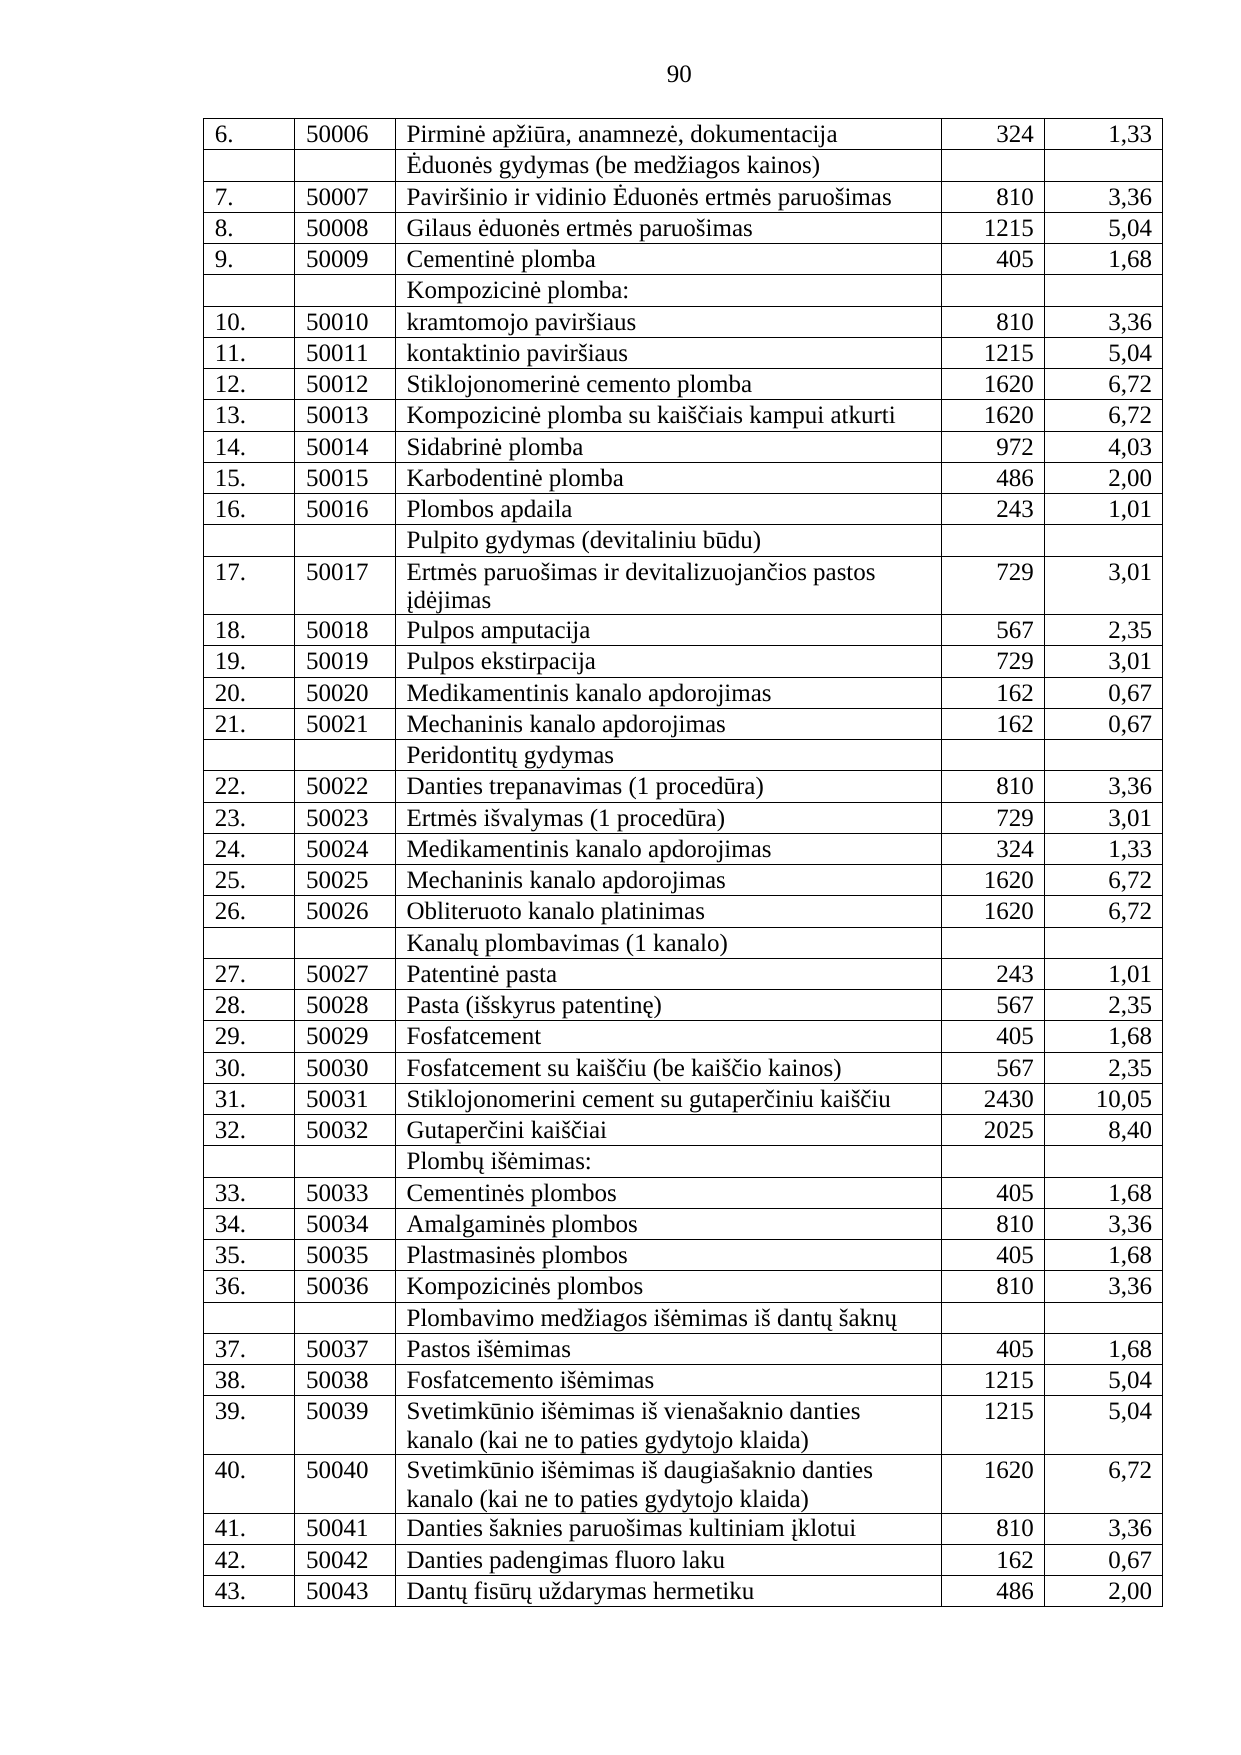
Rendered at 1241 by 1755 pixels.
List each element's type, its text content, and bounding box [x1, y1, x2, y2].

table_cell 50015 [295, 463, 395, 493]
table_cell 8,40 [1045, 1115, 1162, 1145]
table_cell 40. [204, 1455, 294, 1512]
table_cell kontaktinio paviršiaus [396, 338, 941, 368]
table_cell [1163, 677, 1240, 708]
table_cell 20. [204, 678, 294, 708]
table_cell Amalgaminės plombos [396, 1209, 941, 1239]
table_cell kramtomojo paviršiaus [396, 307, 941, 337]
table_cell 50041 [295, 1514, 395, 1544]
table_cell [1163, 1333, 1240, 1364]
table_cell 50035 [295, 1240, 395, 1270]
table_cell 5,04 [1045, 338, 1162, 368]
table_cell Svetimkūnio išėmimas iš vienašaknio danties kanalo (kai ne to paties gydytojo klaida) [396, 1396, 941, 1454]
table_cell 1620 [942, 1455, 1044, 1512]
table_cell 42. [204, 1545, 294, 1575]
table_cell 1620 [942, 865, 1044, 895]
table_cell 1620 [942, 369, 1044, 399]
table_cell 1620 [942, 896, 1044, 927]
table_cell [1163, 739, 1240, 770]
table_cell 22. [204, 771, 294, 802]
table_cell 34. [204, 1209, 294, 1239]
table_cell 50020 [295, 678, 395, 708]
table_cell 810 [942, 182, 1044, 212]
table_cell 1215 [942, 338, 1044, 368]
table_cell 1215 [942, 1396, 1044, 1454]
table_cell 162 [942, 709, 1044, 739]
table_cell 972 [942, 432, 1044, 462]
table_cell 50024 [295, 834, 395, 864]
table_cell Patentinė pasta [396, 959, 941, 989]
table_cell 23. [204, 803, 294, 833]
table_cell [1163, 399, 1240, 431]
table_cell 3,36 [1045, 771, 1162, 802]
table_cell [1163, 1239, 1240, 1270]
table_cell 29. [204, 1021, 294, 1052]
table_cell [942, 525, 1044, 556]
table_cell 50012 [295, 369, 395, 399]
table_cell 405 [942, 244, 1044, 274]
table_cell [1045, 928, 1162, 958]
table_cell 18. [204, 615, 294, 645]
table_cell 6. [204, 119, 294, 149]
table_cell 729 [942, 803, 1044, 833]
table_cell [1163, 1177, 1240, 1208]
table_cell Mechaninis kanalo apdorojimas [396, 709, 941, 739]
table_cell Fosfatcement [396, 1021, 941, 1052]
table_cell [295, 740, 395, 770]
table_cell 11. [204, 338, 294, 368]
table_cell 243 [942, 959, 1044, 989]
table_cell 6,72 [1045, 369, 1162, 399]
table_cell Cementinė plomba [396, 244, 941, 274]
table_cell [295, 525, 395, 556]
table_cell [1163, 149, 1240, 181]
table_cell Ertmės išvalymas (1 procedūra) [396, 803, 941, 833]
table_cell 50018 [295, 615, 395, 645]
table_cell Cementinės plombos [396, 1178, 941, 1208]
table_cell 36. [204, 1271, 294, 1302]
table_cell 243 [942, 494, 1044, 524]
table_cell 24. [204, 834, 294, 864]
table_cell 10. [204, 307, 294, 337]
table_cell [1163, 1364, 1240, 1395]
table_cell [1163, 181, 1240, 212]
table_cell [1163, 1145, 1240, 1177]
table_cell 405 [942, 1334, 1044, 1364]
table_cell [1163, 243, 1240, 274]
table_cell [1045, 1303, 1162, 1333]
table_cell [942, 275, 1044, 306]
table_cell [295, 150, 395, 181]
table_cell 810 [942, 1209, 1044, 1239]
table_cell [204, 150, 294, 181]
table_cell 567 [942, 1053, 1044, 1083]
table_cell 50011 [295, 338, 395, 368]
table_cell 50016 [295, 494, 395, 524]
table_cell 2,35 [1045, 615, 1162, 645]
table_cell [1045, 150, 1162, 181]
table_cell [204, 275, 294, 306]
table_cell 50019 [295, 646, 395, 677]
table_cell [942, 1303, 1044, 1333]
table_cell 567 [942, 615, 1044, 645]
table_cell 38. [204, 1365, 294, 1395]
table_cell 324 [942, 119, 1044, 149]
table_cell 1,33 [1045, 119, 1162, 149]
table_cell Danties padengimas fluoro laku [396, 1545, 941, 1575]
table_cell 2,35 [1045, 1053, 1162, 1083]
table_cell 43. [204, 1576, 294, 1606]
table_cell 31. [204, 1084, 294, 1114]
table_cell Gutaperčini kaiščiai [396, 1115, 941, 1145]
table_cell [1163, 556, 1240, 614]
table_cell Plastmasinės plombos [396, 1240, 941, 1270]
table_cell 810 [942, 1514, 1044, 1544]
table_cell [1163, 1395, 1240, 1454]
table_cell Dantų fisūrų uždarymas hermetiku [396, 1576, 941, 1606]
table_cell Pulpito gydymas (devitaliniu būdu) [396, 525, 941, 556]
table_cell [1163, 1208, 1240, 1239]
table_cell [204, 1146, 294, 1177]
table_cell [1163, 1454, 1240, 1512]
table_cell 50026 [295, 896, 395, 927]
table_cell 50022 [295, 771, 395, 802]
table_cell 1,33 [1045, 834, 1162, 864]
table_cell 41. [204, 1514, 294, 1544]
table_cell 729 [942, 646, 1044, 677]
table_cell 3,36 [1045, 1514, 1162, 1544]
table_cell 27. [204, 959, 294, 989]
table_cell 50006 [295, 119, 395, 149]
table_cell 6,72 [1045, 400, 1162, 431]
table_cell [1163, 337, 1240, 368]
table_cell Mechaninis kanalo apdorojimas [396, 865, 941, 895]
table_cell 162 [942, 1545, 1044, 1575]
table_cell Sidabrinė plomba [396, 432, 941, 462]
table_cell 162 [942, 678, 1044, 708]
table_cell 50033 [295, 1178, 395, 1208]
table_cell 39. [204, 1396, 294, 1454]
table_cell 50039 [295, 1396, 395, 1454]
table_cell 2430 [942, 1084, 1044, 1114]
table_cell Paviršinio ir vidinio Ėduonės ertmės paruošimas [396, 182, 941, 212]
table_cell Kompozicinė plomba su kaiščiais kampui atkurti [396, 400, 941, 431]
table_cell 16. [204, 494, 294, 524]
table_cell Medikamentinis kanalo apdorojimas [396, 834, 941, 864]
table_cell 1,68 [1045, 1178, 1162, 1208]
table_cell 5,04 [1045, 1365, 1162, 1395]
table_cell [1163, 493, 1240, 524]
table_cell [942, 150, 1044, 181]
table_cell Stiklojonomerinė cemento plomba [396, 369, 941, 399]
table_cell [1163, 462, 1240, 493]
table_cell 32. [204, 1115, 294, 1145]
table_cell 1,68 [1045, 244, 1162, 274]
table_cell 9. [204, 244, 294, 274]
table_cell [942, 740, 1044, 770]
table_cell 6,72 [1045, 1455, 1162, 1512]
table_cell 50027 [295, 959, 395, 989]
table_cell 3,36 [1045, 1271, 1162, 1302]
table_cell 8. [204, 213, 294, 243]
table_cell [1163, 927, 1240, 958]
table_cell 50008 [295, 213, 395, 243]
table_cell [295, 1146, 395, 1177]
table_cell 5,04 [1045, 1396, 1162, 1454]
table_cell 50021 [295, 709, 395, 739]
table_cell 1620 [942, 400, 1044, 431]
table_cell 1,68 [1045, 1021, 1162, 1052]
table_cell 0,67 [1045, 1545, 1162, 1575]
table_cell 50034 [295, 1209, 395, 1239]
table_cell 3,01 [1045, 646, 1162, 677]
table_cell 25. [204, 865, 294, 895]
table_cell 50007 [295, 182, 395, 212]
table_cell 567 [942, 990, 1044, 1020]
table_cell 486 [942, 463, 1044, 493]
table_cell 6,72 [1045, 896, 1162, 927]
table_cell 324 [942, 834, 1044, 864]
table_cell 6,72 [1045, 865, 1162, 895]
table_cell [1163, 1052, 1240, 1083]
table_cell Plombavimo medžiagos išėmimas iš dantų šaknų [396, 1303, 941, 1333]
table_cell [1163, 306, 1240, 337]
table_cell 12. [204, 369, 294, 399]
table_cell 33. [204, 1178, 294, 1208]
table_cell 37. [204, 1334, 294, 1364]
table_cell 2,35 [1045, 990, 1162, 1020]
table_cell 4,03 [1045, 432, 1162, 462]
table_cell Medikamentinis kanalo apdorojimas [396, 678, 941, 708]
table_cell 50038 [295, 1365, 395, 1395]
table_cell [1163, 833, 1240, 864]
table_cell 50028 [295, 990, 395, 1020]
table_cell [1163, 614, 1240, 645]
table_cell [204, 1303, 294, 1333]
table_cell 3,36 [1045, 182, 1162, 212]
table_cell [1045, 1146, 1162, 1177]
table_cell 3,36 [1045, 307, 1162, 337]
table_cell [1163, 212, 1240, 243]
table_cell 50029 [295, 1021, 395, 1052]
table_cell 0,67 [1045, 709, 1162, 739]
table_cell 10,05 [1045, 1084, 1162, 1114]
table_cell Pulpos amputacija [396, 615, 941, 645]
table_cell [942, 928, 1044, 958]
table_cell 50043 [295, 1576, 395, 1606]
table_cell 2,00 [1045, 1576, 1162, 1606]
table_cell 2025 [942, 1115, 1044, 1145]
table_cell Kompozicinė plomba: [396, 275, 941, 306]
table_cell 19. [204, 646, 294, 677]
table_cell [1163, 431, 1240, 462]
table_cell 3,01 [1045, 803, 1162, 833]
table_cell 50040 [295, 1455, 395, 1512]
table_cell 15. [204, 463, 294, 493]
table_cell [942, 1146, 1044, 1177]
table_cell [1163, 864, 1240, 895]
table_cell 0,67 [1045, 678, 1162, 708]
table_cell [1163, 1544, 1240, 1575]
table_cell 729 [942, 557, 1044, 614]
table_cell [1163, 524, 1240, 556]
table_cell Kanalų plombavimas (1 kanalo) [396, 928, 941, 958]
table_cell [295, 1303, 395, 1333]
table_cell 26. [204, 896, 294, 927]
table_cell Kompozicinės plombos [396, 1271, 941, 1302]
table_cell 50025 [295, 865, 395, 895]
table_cell Peridontitų gydymas [396, 740, 941, 770]
table_cell 405 [942, 1178, 1044, 1208]
table_cell Obliteruoto kanalo platinimas [396, 896, 941, 927]
table_cell [204, 740, 294, 770]
table_cell 50014 [295, 432, 395, 462]
table_cell 7. [204, 182, 294, 212]
table_cell 13. [204, 400, 294, 431]
table_cell [1163, 118, 1240, 149]
table_cell 1215 [942, 1365, 1044, 1395]
table_cell 50010 [295, 307, 395, 337]
table_cell [1163, 708, 1240, 739]
table_cell 3,36 [1045, 1209, 1162, 1239]
table_cell 1,68 [1045, 1334, 1162, 1364]
table_cell 5,04 [1045, 213, 1162, 243]
table_cell 50042 [295, 1545, 395, 1575]
table_cell [295, 928, 395, 958]
table_cell 810 [942, 307, 1044, 337]
table_cell 30. [204, 1053, 294, 1083]
table_cell Stiklojonomerini cement su gutaperčiniu kaiščiu [396, 1084, 941, 1114]
table_cell [1163, 895, 1240, 927]
table_cell [1163, 1302, 1240, 1333]
table_cell Gilaus ėduonės ertmės paruošimas [396, 213, 941, 243]
table_cell [1045, 275, 1162, 306]
table_cell 14. [204, 432, 294, 462]
table_cell [1045, 740, 1162, 770]
table_cell [1163, 989, 1240, 1020]
table_cell Danties šaknies paruošimas kultiniam įklotui [396, 1514, 941, 1544]
table_cell [1163, 1083, 1240, 1114]
table_cell 28. [204, 990, 294, 1020]
table_cell 810 [942, 771, 1044, 802]
table_cell Plombų išėmimas: [396, 1146, 941, 1177]
table_cell 50017 [295, 557, 395, 614]
table_cell [1163, 274, 1240, 306]
table_cell [1163, 802, 1240, 833]
table_cell 50030 [295, 1053, 395, 1083]
table_cell [1163, 958, 1240, 989]
table_cell 1,68 [1045, 1240, 1162, 1270]
table_cell [1163, 1575, 1240, 1606]
table_cell Pulpos ekstirpacija [396, 646, 941, 677]
table_cell 50023 [295, 803, 395, 833]
table_cell [295, 275, 395, 306]
table_cell Pasta (išskyrus patentinę) [396, 990, 941, 1020]
table_cell 405 [942, 1240, 1044, 1270]
table_cell Svetimkūnio išėmimas iš daugiašaknio danties kanalo (kai ne to paties gydytojo klaida) [396, 1455, 941, 1512]
table_cell [1163, 1114, 1240, 1145]
table_cell Plombos apdaila [396, 494, 941, 524]
table_cell 17. [204, 557, 294, 614]
table_cell Pastos išėmimas [396, 1334, 941, 1364]
table_cell 50013 [295, 400, 395, 431]
table_cell [1163, 1513, 1240, 1544]
table_cell [1163, 1020, 1240, 1052]
table_cell 3,01 [1045, 557, 1162, 614]
table_cell Fosfatcement su kaiščiu (be kaiščio kainos) [396, 1053, 941, 1083]
table_cell Karbodentinė plomba [396, 463, 941, 493]
table_cell 486 [942, 1576, 1044, 1606]
table_cell 1,01 [1045, 959, 1162, 989]
table_cell Danties trepanavimas (1 procedūra) [396, 771, 941, 802]
table_cell 50032 [295, 1115, 395, 1145]
table_cell 35. [204, 1240, 294, 1270]
table_cell [1045, 525, 1162, 556]
table_cell [1163, 368, 1240, 399]
table_cell 2,00 [1045, 463, 1162, 493]
table_cell 1215 [942, 213, 1044, 243]
table_cell Pirminė apžiūra, anamnezė, dokumentacija [396, 119, 941, 149]
table_cell 50009 [295, 244, 395, 274]
table_cell 405 [942, 1021, 1044, 1052]
table_cell [1163, 770, 1240, 802]
table_cell Ertmės paruošimas ir devitalizuojančios pastos įdėjimas [396, 557, 941, 614]
table_cell Fosfatcemento išėmimas [396, 1365, 941, 1395]
table_cell 1,01 [1045, 494, 1162, 524]
table_cell [1163, 645, 1240, 677]
table_cell [204, 525, 294, 556]
table_cell 50037 [295, 1334, 395, 1364]
table_cell 50031 [295, 1084, 395, 1114]
table_cell 21. [204, 709, 294, 739]
table_cell Ėduonės gydymas (be medžiagos kainos) [396, 150, 941, 181]
table_cell [204, 928, 294, 958]
table_cell [1163, 1270, 1240, 1302]
table_cell 810 [942, 1271, 1044, 1302]
table_cell 50036 [295, 1271, 395, 1302]
